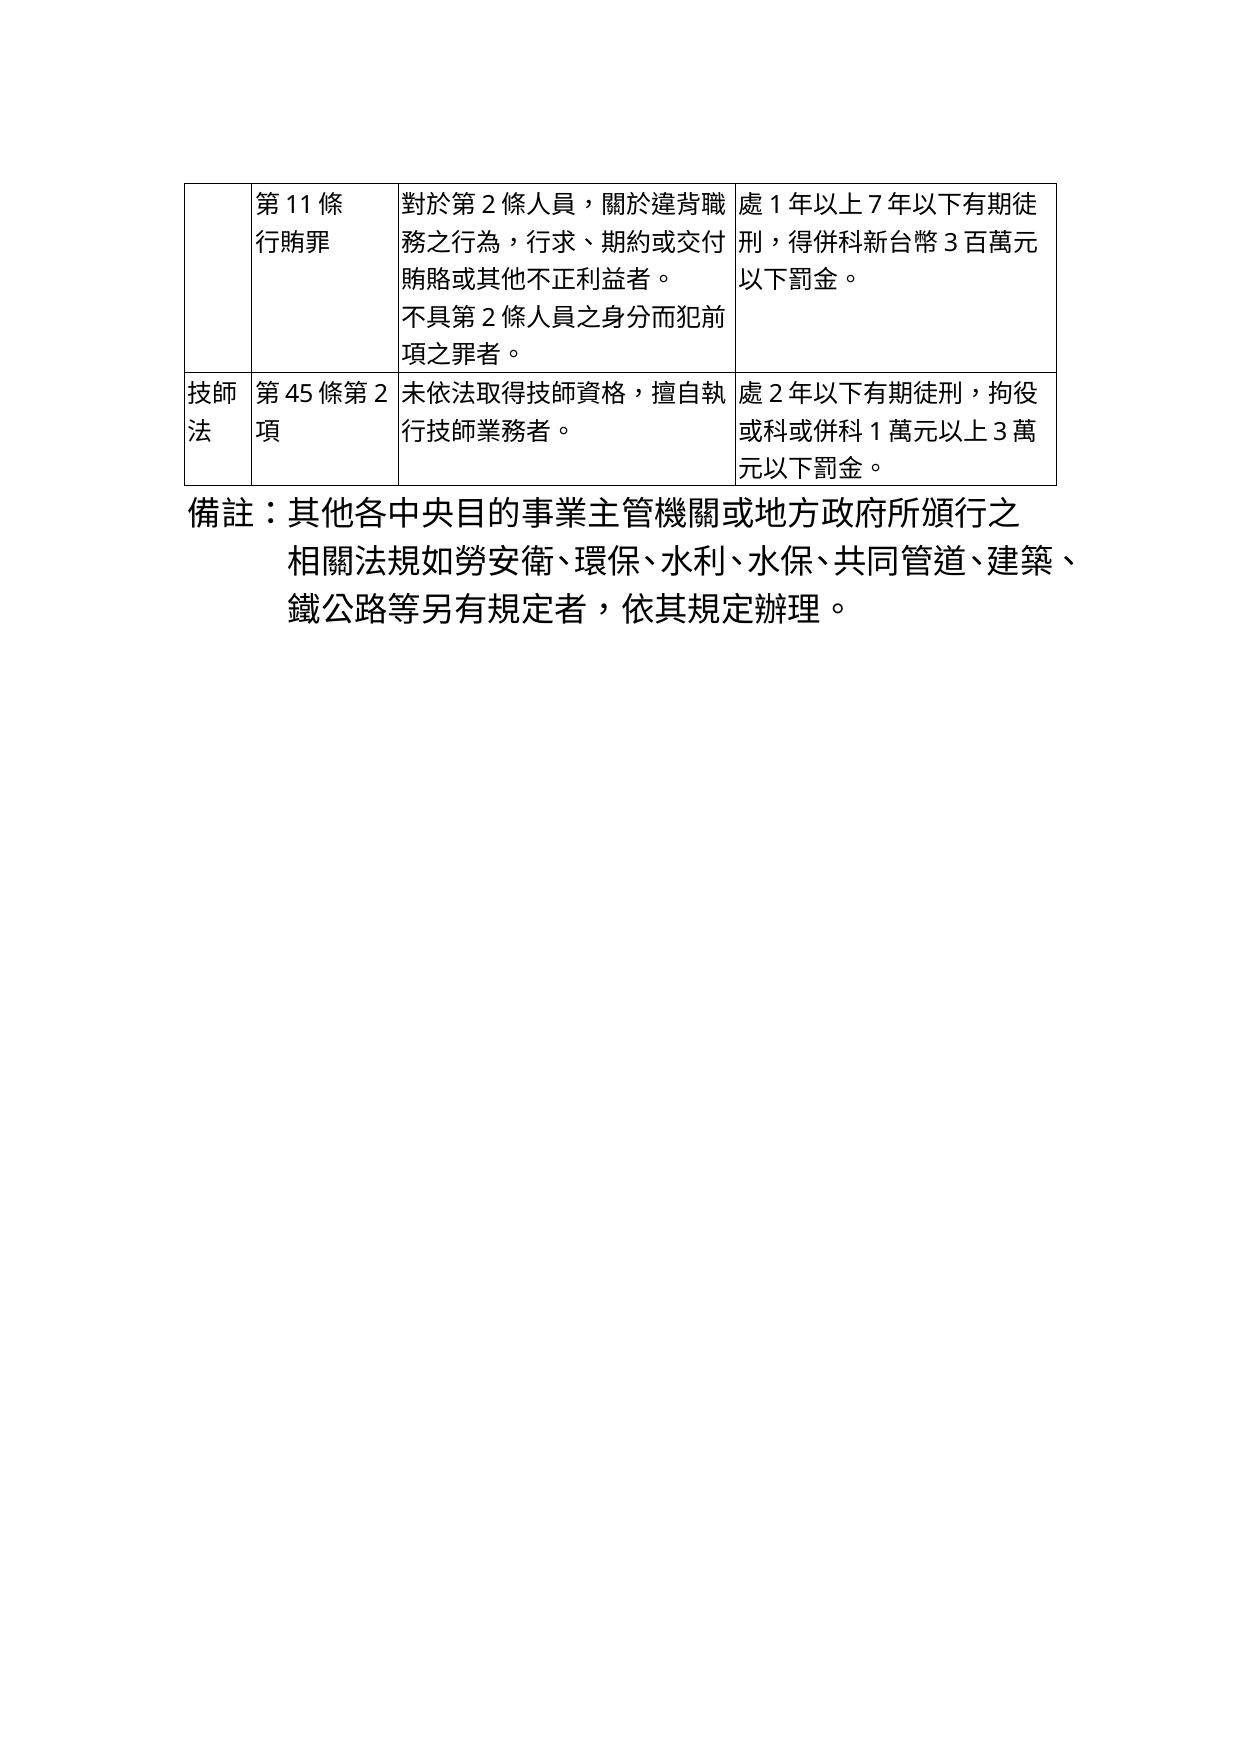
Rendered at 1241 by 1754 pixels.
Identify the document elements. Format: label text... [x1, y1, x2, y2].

table_cell 處2年以下有期徒刑，拘役或科或併科1萬元以上3萬元以下罰金。 [736, 373, 1056, 485]
text 備註：其他各中央目的事業主管機關或地方政府所頒行之相關法規如勞安衛、環保、水利、水保、共同管道、建築、鐵公路等另有規定者，依其規定辦理。 [187, 486, 1053, 631]
table_cell 未依法取得技師資格，擅自執行技師業務者。 [399, 373, 735, 485]
table_cell 技師法 [185, 373, 251, 485]
table_cell 第45條第2項 [252, 373, 398, 485]
table_cell 第11條 行賄罪 [252, 184, 398, 372]
table_cell 對於第2條人員，關於違背職務之行為，行求、期約或交付賄賂或其他不正利益者。 不具第2條人員之身分而犯前項之罪者。 [399, 184, 735, 372]
table_cell 處1年以上7年以下有期徒刑，得併科新台幣3百萬元以下罰金。 [736, 184, 1056, 372]
table_cell [185, 184, 251, 372]
